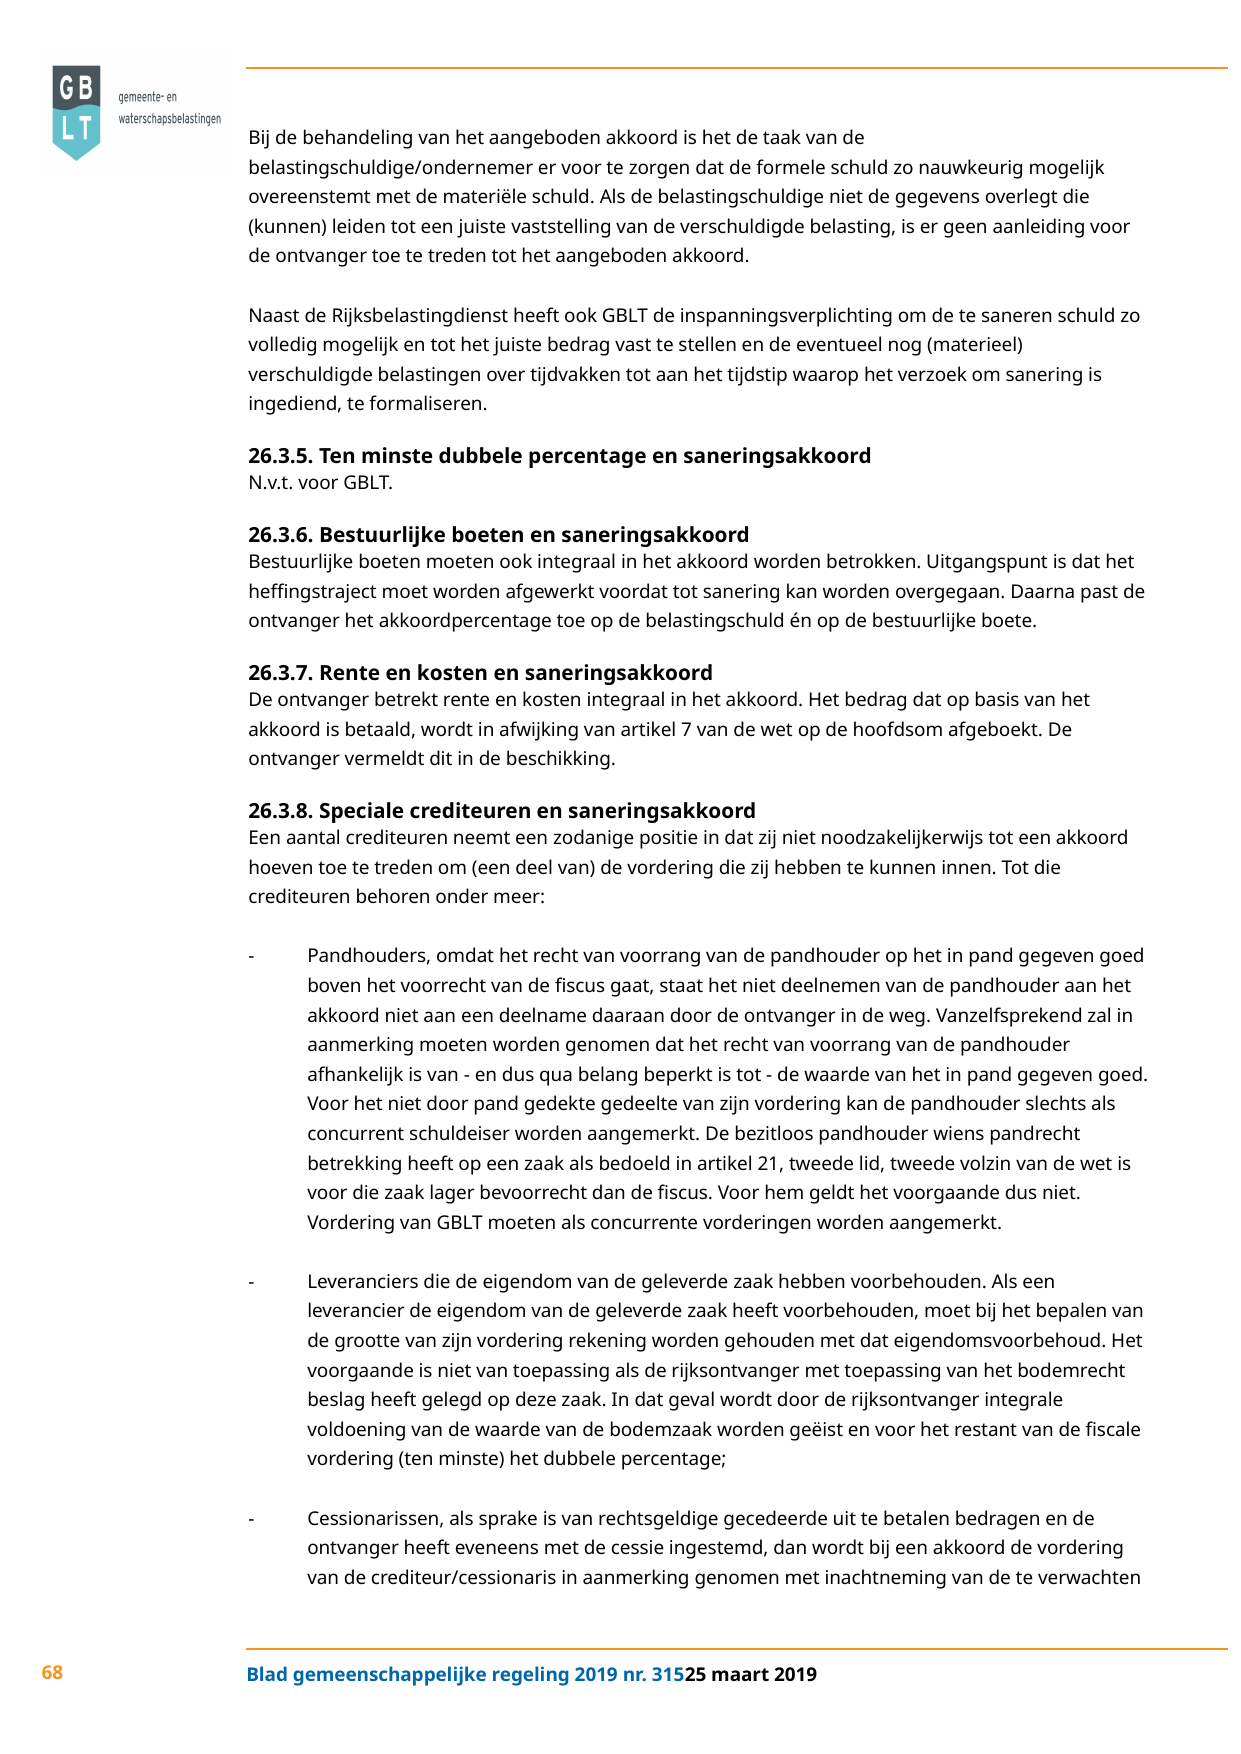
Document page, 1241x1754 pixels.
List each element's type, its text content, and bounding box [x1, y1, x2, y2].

text N.v.t. voor GBLT. [248, 469, 1152, 495]
list Cessionarissen, als sprake is van rechtsgeldige gecedeerde uit te betalen bedragen en de ontvanger heeft eveneens met de cessie ingestemd, dan wordt bij een akkoord de vordering van de crediteur/cessionaris in aanmerking genomen met inachtneming van de te verwachten [248, 1505, 1152, 1590]
text 26.3.6. Bestuurlijke boeten en saneringsakkoord [248, 520, 1152, 548]
text Bij de behandeling van het aangeboden akkoord is het de taak van de belastingschuldige/ondernemer er voor te zorgen dat de formele schuld zo nauwkeurig mogelijk overeenstemt met de materiële schuld. Als de belastingschuldige niet de gegevens overlegt die (kunnen) leiden tot een juiste vaststelling van de verschuldigde belasting, is er geen aanleiding voor de ontvanger toe te treden tot het aangeboden akkoord. [248, 124, 1152, 268]
text 26.3.7. Rente en kosten en saneringsakkoord [248, 658, 1152, 686]
picture [41, 47, 231, 172]
list Leveranciers die de eigendom van de geleverde zaak hebben voorbehouden. Als een leverancier de eigendom van de geleverde zaak heeft voorbehouden, moet bij het bepalen van de grootte van zijn vordering rekening worden gehouden met dat eigendomsvoorbehoud. Het voorgaande is niet van toepassing als de rijksontvanger met toepassing van het bodemrecht beslag heeft gelegd op deze zaak. In dat geval wordt door de rijksontvanger integrale voldoening van de waarde van de bodemzaak worden geëist en voor het restant van de fiscale vordering (ten minste) het dubbele percentage; [248, 1268, 1152, 1471]
text Bestuurlijke boeten moeten ook integraal in het akkoord worden betrokken. Uitgangspunt is dat het heffingstraject moet worden afgewerkt voordat tot sanering kan worden overgegaan. Daarna past de ontvanger het akkoordpercentage toe op de belastingschuld én op de bestuurlijke boete. [248, 548, 1152, 633]
text 26.3.5. Ten minste dubbele percentage en saneringsakkoord [248, 441, 1152, 469]
list Pandhouders, omdat het recht van voorrang van de pandhouder op het in pand gegeven goed boven het voorrecht van de fiscus gaat, staat het niet deelnemen van de pandhouder aan het akkoord niet aan een deelname daaraan door de ontvanger in de weg. Vanzelfsprekend zal in aanmerking moeten worden genomen dat het recht van voorrang van de pandhouder afhankelijk is van - en dus qua belang beperkt is tot - de waarde van het in pand gegeven goed. Voor het niet door pand gedekte gedeelte van zijn vordering kan de pandhouder slechts als concurrent schuldeiser worden aangemerkt. De bezitloos pandhouder wiens pandrecht betrekking heeft op een zaak als bedoeld in artikel 21, tweede lid, tweede volzin van de wet is voor die zaak lager bevoorrecht dan de fiscus. Voor hem geldt het voorgaande dus niet. Vordering van GBLT moeten als concurrente vorderingen worden aangemerkt. [248, 943, 1152, 1235]
text Een aantal crediteuren neemt een zodanige positie in dat zij niet noodzakelijkerwijs tot een akkoord hoeven toe te treden om (een deel van) de vordering die zij hebben te kunnen innen. Tot die crediteuren behoren onder meer: [248, 824, 1152, 909]
text 26.3.8. Speciale crediteuren en saneringsakkoord [248, 796, 1152, 824]
text Naast de Rijksbelastingdienst heeft ook GBLT de inspanningsverplichting om de te saneren schuld zo volledig mogelijk en tot het juiste bedrag vast te stellen en de eventueel nog (materieel) verschuldigde belastingen over tijdvakken tot aan het tijdstip waarop het verzoek om sanering is ingediend, te formaliseren. [248, 302, 1152, 416]
text De ontvanger betrekt rente en kosten integraal in het akkoord. Het bedrag dat op basis van het akkoord is betaald, wordt in afwijking van artikel 7 van de wet op de hoofdsom afgeboekt. De ontvanger vermeldt dit in de beschikking. [248, 686, 1152, 771]
